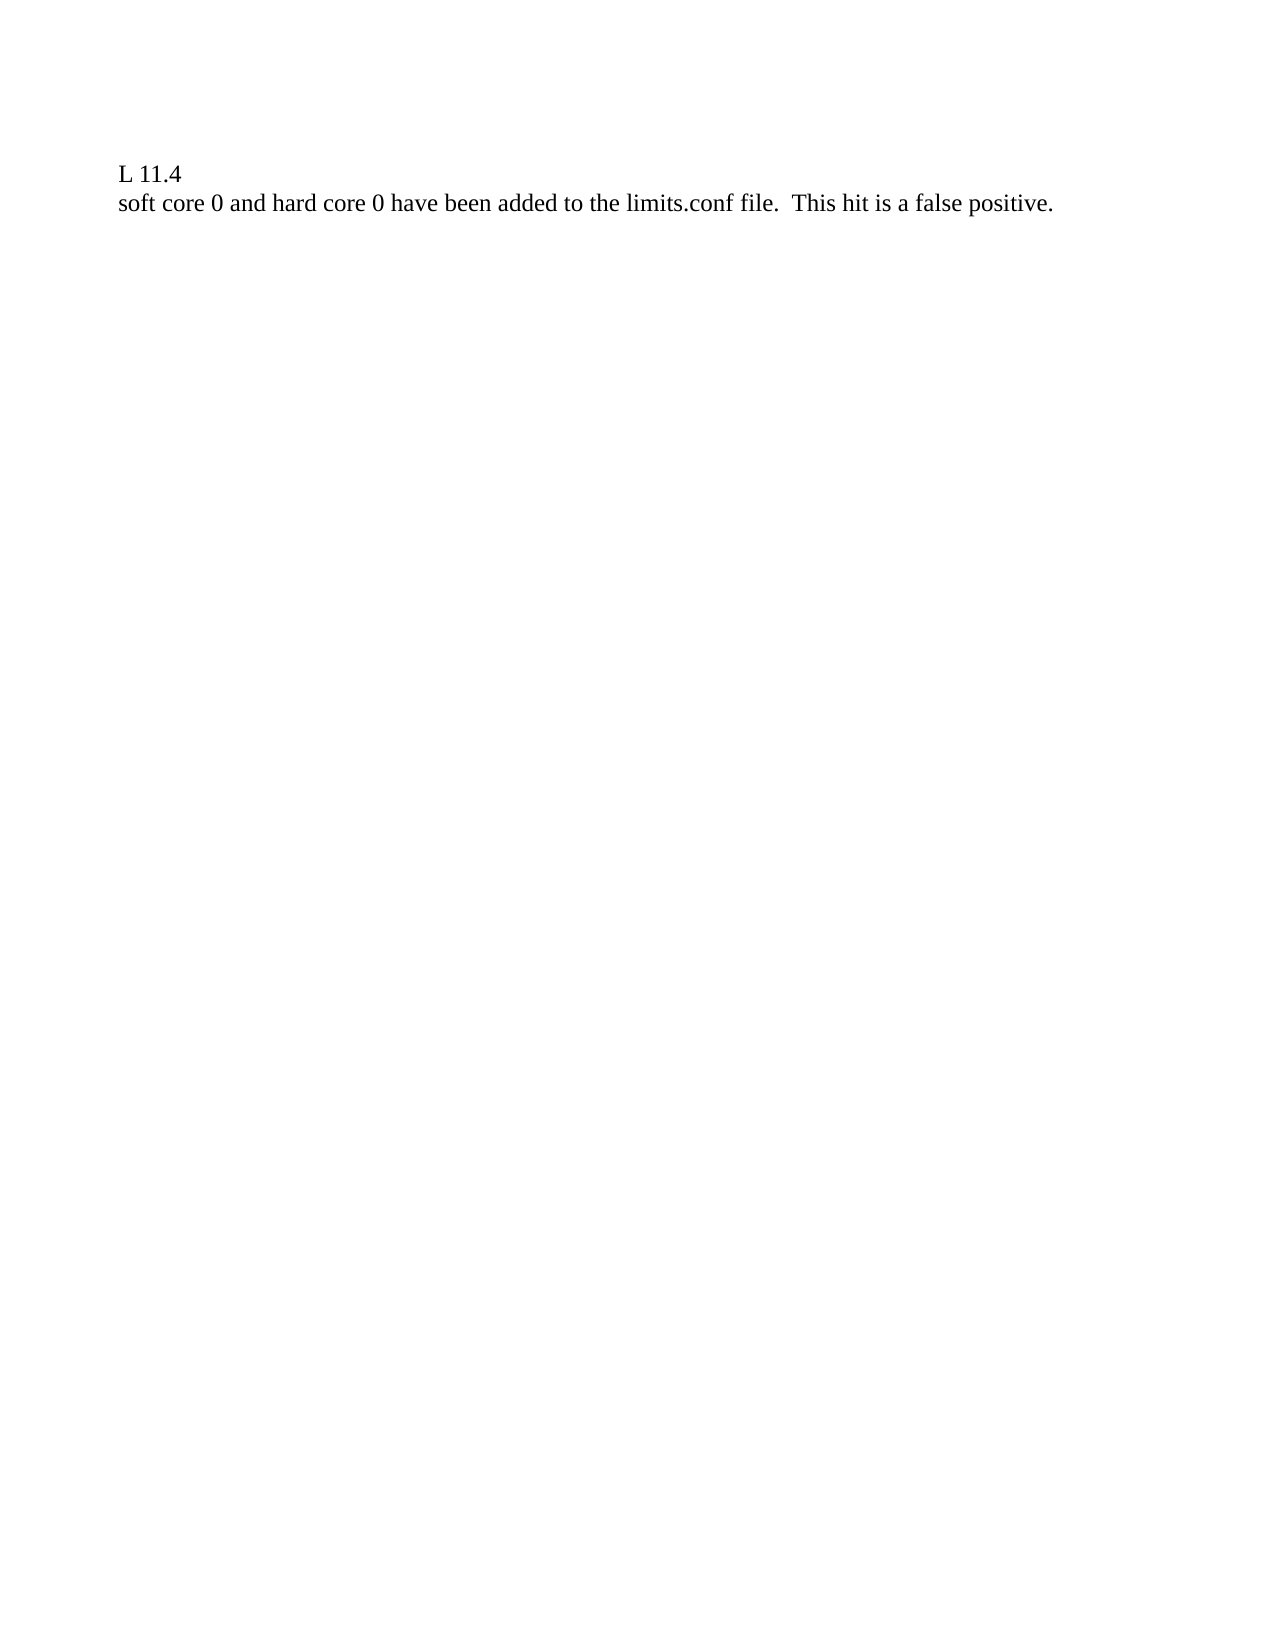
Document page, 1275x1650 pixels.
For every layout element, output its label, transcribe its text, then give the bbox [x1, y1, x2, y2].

text L 11.4 soft core 0 and hard core 0 have been added to the limits.conf file. This hit is a false positive. [118, 159, 1157, 217]
